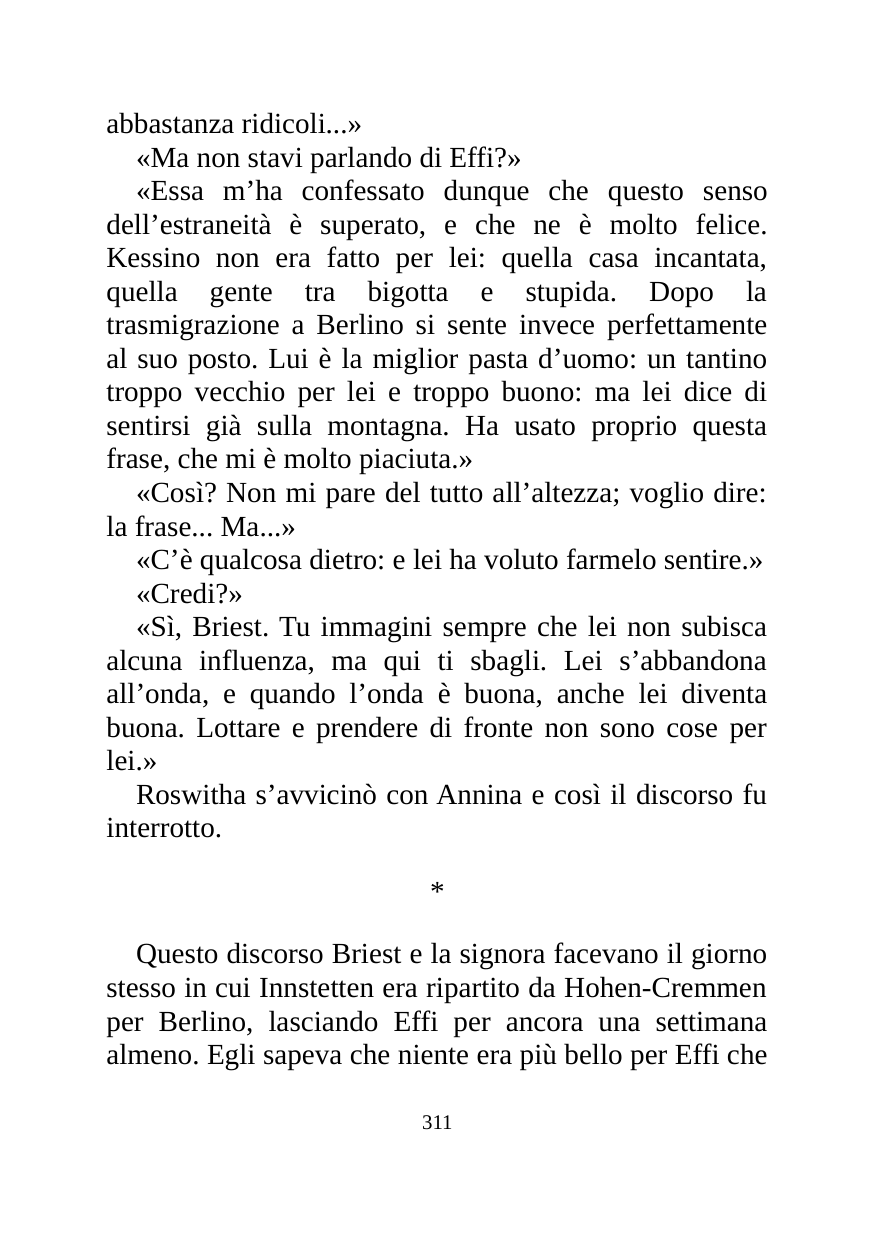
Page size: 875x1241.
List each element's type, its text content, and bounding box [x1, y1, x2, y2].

text Roswitha s’avvicinò con Annina e così il discorso fu interrotto. [106, 777, 768, 844]
text Questo discorso Briest e la signora facevano il giorno stesso in cui Innstetten era ripartito da Hohen-Cremmen per Berlino, lasciando Effi per ancora una settimana almeno. Egli sapeva che niente era più bello per Effi che [106, 937, 768, 1071]
text «Sì, Briest. Tu immagini sempre che lei non subisca alcuna influenza, ma qui ti sbagli. Lei s’abbandona all’onda, e quando l’onda è buona, anche lei diventa buona. Lottare e prendere di fronte non sono cose per lei.» [106, 609, 768, 777]
text «C’è qualcosa dietro: e lei ha voluto farmelo sentire.» [106, 542, 768, 576]
text «Così? Non mi pare del tutto all’altezza; voglio dire: la frase... Ma...» [106, 475, 768, 542]
text * [106, 874, 768, 907]
text abbastanza ridicoli...» [106, 106, 768, 140]
text «Essa m’ha confessato dunque che questo senso dell’estraneità è superato, e che ne è molto felice. Kessino non era fatto per lei: quella casa incantata, quella gente tra bigotta e stupida. Dopo la trasmigrazione a Berlino si sente invece perfettamente al suo posto. Lui è la miglior pasta d’uomo: un tantino troppo vecchio per lei e troppo buono: ma lei dice di sentirsi già sulla montagna. Ha usato proprio questa frase, che mi è molto piaciuta.» [106, 173, 768, 475]
text «Ma non stavi parlando di Effi?» [106, 140, 768, 173]
text «Credi?» [106, 576, 768, 609]
